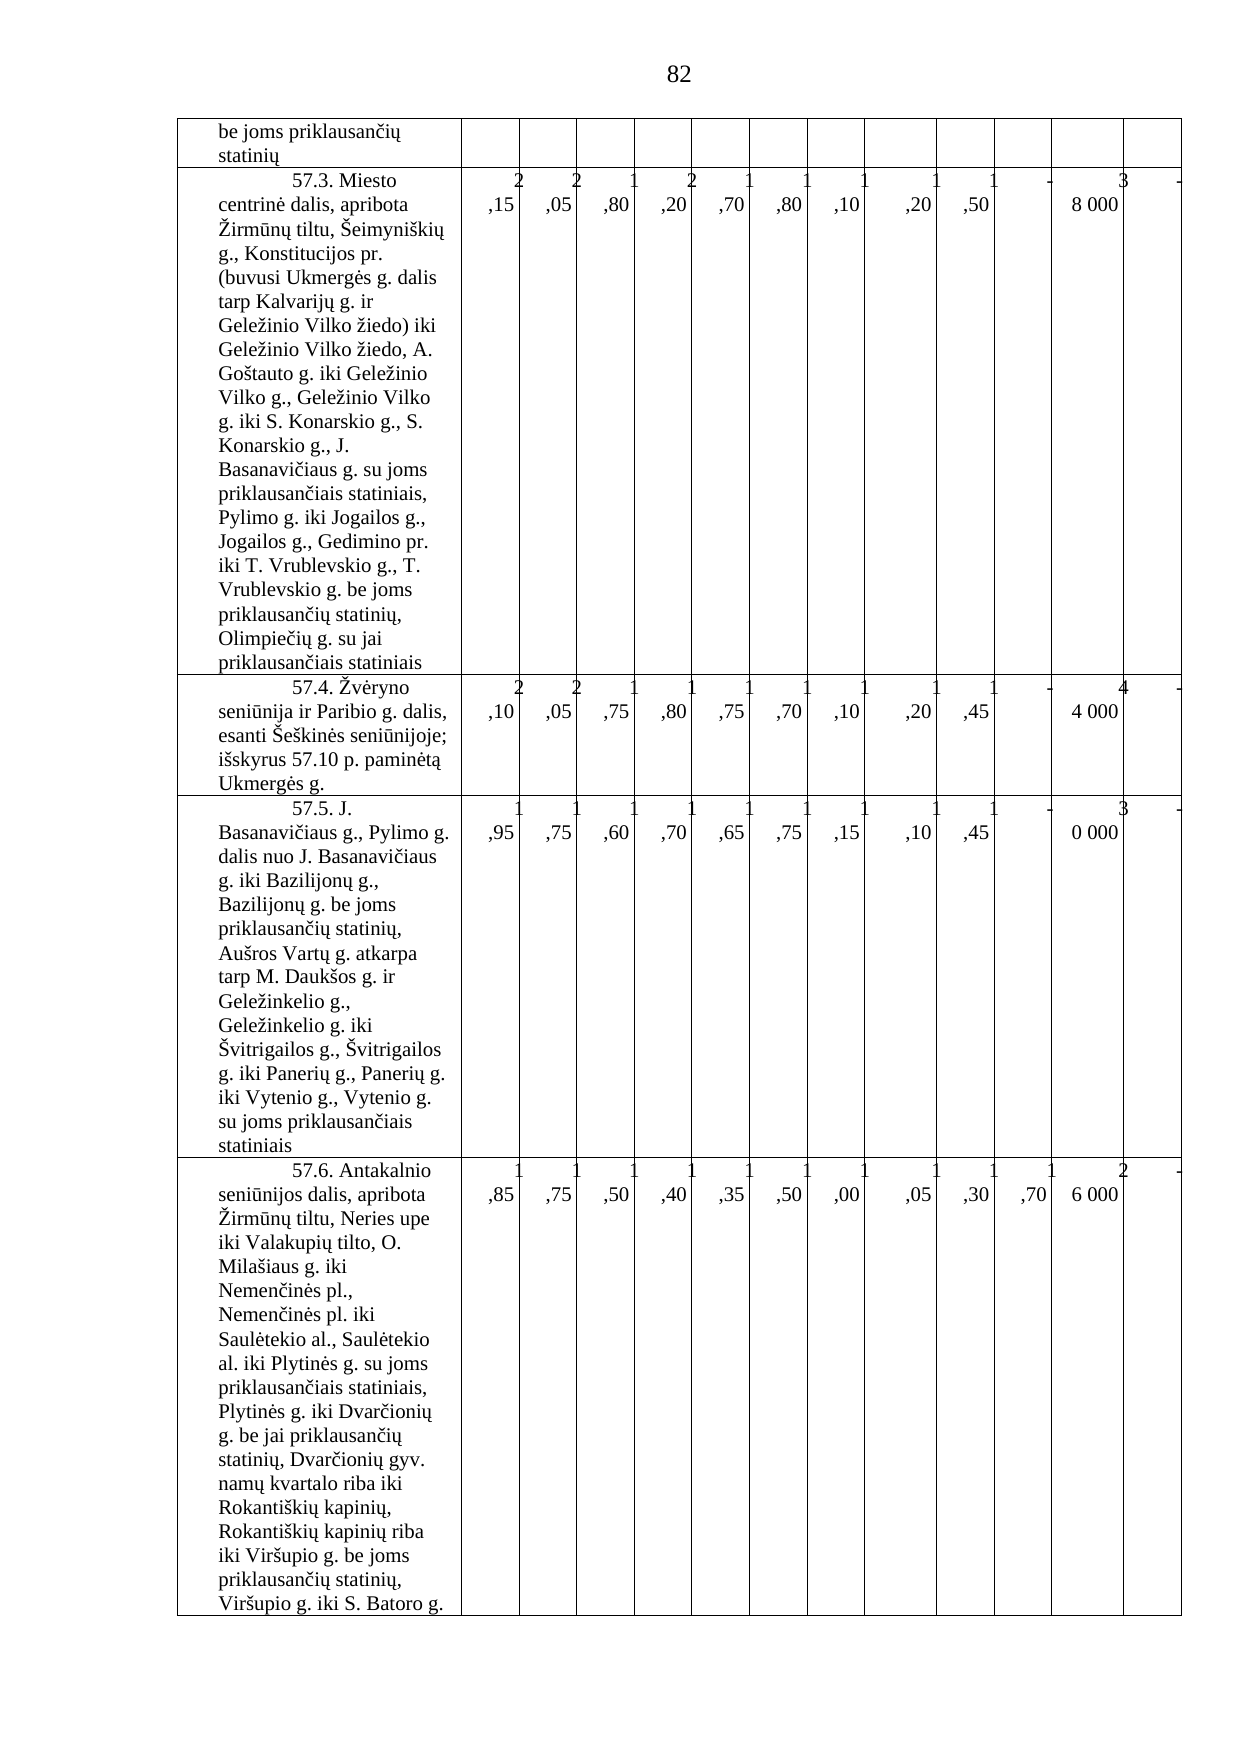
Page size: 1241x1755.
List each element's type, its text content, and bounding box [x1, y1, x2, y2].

table_cell 1,70 [692, 168, 749, 674]
table_cell 1,70 [635, 796, 691, 1157]
table_cell 1,80 [692, 119, 749, 167]
table_cell - [1124, 1158, 1181, 1615]
table_cell 57.4. Žvėryno seniūnija ir Paribio g. dalis, esanti Šeškinės seniūnijoje; išskyrus 57.10 p. paminėtą Ukmergės g. [178, 675, 461, 795]
table_cell 1,10 [808, 675, 864, 795]
table_cell 2,15 [462, 168, 519, 674]
table_cell 1,30 [808, 119, 864, 167]
table_cell 2,20 [635, 168, 691, 674]
table_cell 1,80 [577, 168, 634, 674]
table_cell 30 000 [1052, 796, 1123, 1157]
table_cell 1,10 [865, 796, 936, 1157]
table_cell 1,70 [937, 119, 994, 167]
table_cell 1,30 [937, 1158, 994, 1615]
table_cell 1,75 [692, 675, 749, 795]
table_cell 2,00 [750, 119, 807, 167]
table_cell - [1124, 119, 1181, 167]
table_cell 2,00 [577, 119, 634, 167]
table_cell 57.5. J. Basanavičiaus g., Pylimo g. dalis nuo J. Basanavičiaus g. iki Bazilijonų g., Bazilijonų g. be joms priklausančių statinių, Aušros Vartų g. atkarpa tarp M. Daukšos g. ir Geležinkelio g., Geležinkelio g. iki Švitrigailos g., Švitrigailos g. iki Panerių g., Panerių g. iki Vytenio g., Vytenio g. su joms priklausančiais statiniais [178, 796, 461, 1157]
table_cell 2,30 [462, 119, 519, 167]
table_cell 1,50 [750, 1158, 807, 1615]
table_cell 26 000 [1052, 1158, 1123, 1615]
table_cell 1,45 [937, 675, 994, 795]
table_cell 2,50 [635, 119, 691, 167]
table_cell 1,75 [750, 796, 807, 1157]
table_cell 1,95 [462, 796, 519, 1157]
table_cell - [995, 168, 1051, 674]
table_cell 40 000 [1052, 119, 1123, 167]
table_cell 1,20 [865, 675, 936, 795]
table_cell - [1124, 168, 1181, 674]
table_cell 1,75 [577, 675, 634, 795]
table_cell - [1124, 796, 1181, 1157]
table_cell 2,05 [520, 168, 576, 674]
table_cell 1,50 [577, 1158, 634, 1615]
table_cell - [995, 119, 1051, 167]
table_cell 1,00 [808, 1158, 864, 1615]
table_cell 57.3. Miesto centrinė dalis, apribota Žirmūnų tiltu, Šeimyniškių g., Konstitucijos pr. (buvusi Ukmergės g. dalis tarp Kalvarijų g. ir Geležinio Vilko žiedo) iki Geležinio Vilko žiedo, A. Goštauto g. iki Geležinio Vilko g., Geležinio Vilko g. iki S. Konarskio g., S. Konarskio g., J. Basanavičiaus g. su joms priklausančiais statiniais, Pylimo g. iki Jogailos g., Jogailos g., Gedimino pr. iki T. Vrublevskio g., T. Vrublevskio g. be joms priklausančių statinių, Olimpiečių g. su jai priklausančiais statiniais [178, 168, 461, 674]
table_cell - [1124, 675, 1181, 795]
table_cell 1,85 [462, 1158, 519, 1615]
table_cell 1,75 [520, 796, 576, 1157]
table_cell 1,40 [635, 1158, 691, 1615]
table_cell 44 000 [1052, 675, 1123, 795]
table_cell 1,60 [577, 796, 634, 1157]
table_cell 1,70 [750, 675, 807, 795]
table_cell 1,75 [520, 1158, 576, 1615]
table_cell 57.6. Antakalnio seniūnijos dalis, apribota Žirmūnų tiltu, Neries upe iki Valakupių tilto, O. Milašiaus g. iki Nemenčinės pl., Nemenčinės pl. iki Saulėtekio al., Saulėtekio al. iki Plytinės g. su joms priklausančiais statiniais, Plytinės g. iki Dvarčionių g. be jai priklausančių statinių, Dvarčionių gyv. namų kvartalo riba iki Rokantiškių kapinių, Rokantiškių kapinių riba iki Viršupio g. be joms priklausančių statinių, Viršupio g. iki S. Batoro g. [178, 1158, 461, 1615]
table_cell - [995, 675, 1051, 795]
table_cell 1,80 [635, 675, 691, 795]
table_cell 1,70 [995, 1158, 1051, 1615]
table_cell 1,45 [937, 796, 994, 1157]
table_cell 1,35 [692, 1158, 749, 1615]
table_cell 1,20 [865, 119, 936, 167]
table_cell 2,05 [520, 675, 576, 795]
table_cell 1,20 [865, 168, 936, 674]
table_cell 1,10 [808, 168, 864, 674]
table_cell 1,15 [808, 796, 864, 1157]
table_cell 1,80 [750, 168, 807, 674]
table_cell 1,05 [865, 1158, 936, 1615]
table_cell 2,20 [520, 119, 576, 167]
table_cell 1,50 [937, 168, 994, 674]
table_cell - [995, 796, 1051, 1157]
table_cell 2,10 [462, 675, 519, 795]
table_cell 1,65 [692, 796, 749, 1157]
table_cell be joms priklausančių statinių [178, 119, 461, 167]
table_cell 38 000 [1052, 168, 1123, 674]
